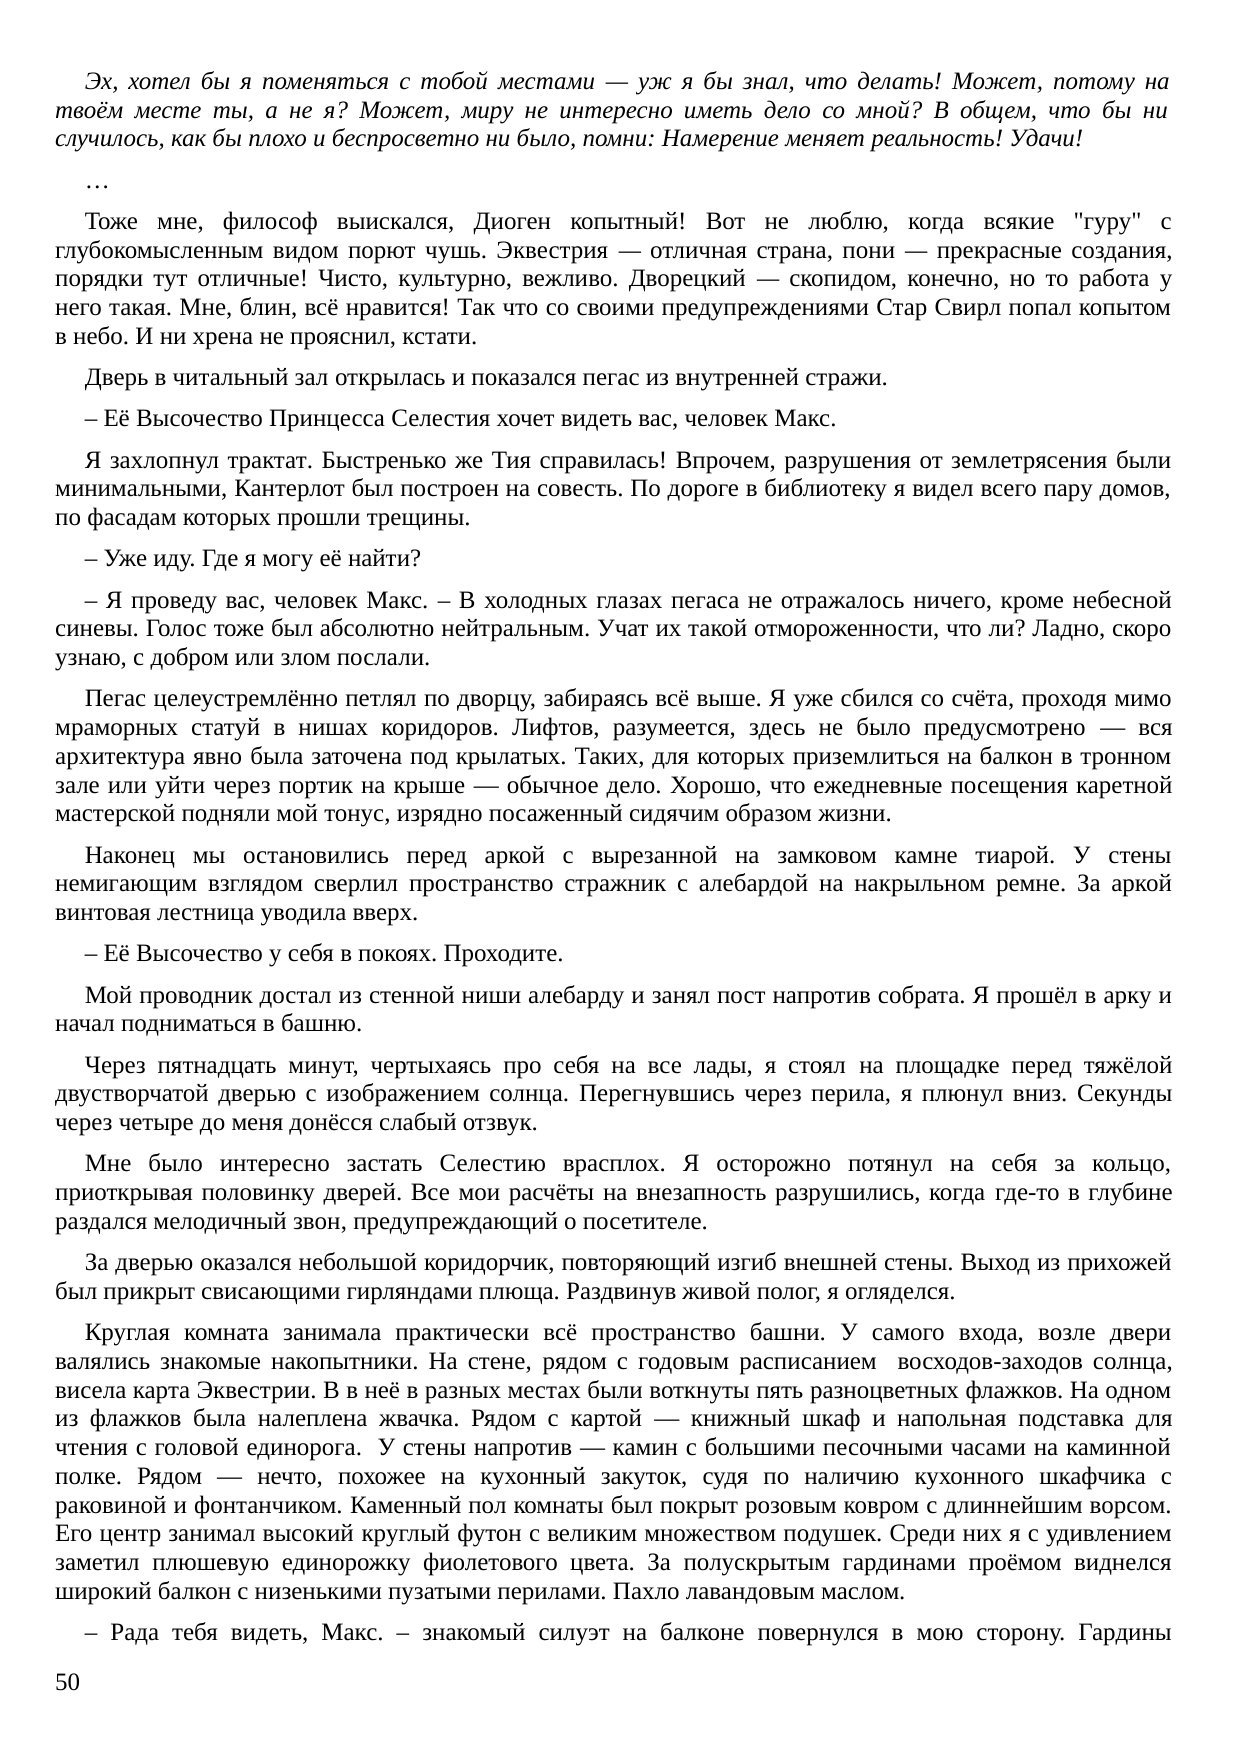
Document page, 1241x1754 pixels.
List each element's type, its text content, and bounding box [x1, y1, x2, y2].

text Дверь в читальный зал открылась и показался пегас из внутренней стражи. [55, 362, 1173, 391]
text Через пятнадцать минут, чертыхаясь про себя на все лады, я стоял на площадке перед тяжёлой двустворчатой дверью с изображением солнца. Перегнувшись через перила, я плюнул вниз. Секунды через четыре до меня донёсся слабый отзвук. [55, 1050, 1173, 1136]
text Тоже мне, философ выискался, Диоген копытный! Вот не люблю, когда всякие "гуру" с глубокомысленным видом порют чушь. Эквестрия — отличная страна, пони — прекрасные создания, порядки тут отличные! Чисто, культурно, вежливо. Дворецкий — скопидом, конечно, но то работа у него такая. Мне, блин, всё нравится! Так что со своими предупреждениями Стар Свирл попал копытом в небо. И ни хрена не прояснил, кстати. [55, 206, 1173, 350]
text … [55, 165, 1173, 193]
text Я захлопнул трактат. Быстренько же Тия справилась! Впрочем, разрушения от землетрясения были минимальными, Кантерлот был построен на совесть. По дороге в библиотеку я видел всего пару домов, по фасадам которых прошли трещины. [55, 445, 1173, 531]
text – Я проведу вас, человек Макс. – В холодных глазах пегаса не отражалось ничего, кроме небесной синевы. Голос тоже был абсолютно нейтральным. Учат их такой отмороженности, что ли? Ладно, скоро узнаю, с добром или злом послали. [55, 585, 1173, 671]
text Наконец мы остановились перед аркой с вырезанной на замковом камне тиарой. У стены немигающим взглядом сверлил пространство стражник с алебардой на накрыльном ремне. За аркой винтовая лестница уводила вверх. [55, 840, 1173, 926]
text Мой проводник достал из стенной ниши алебарду и занял пост напротив собрата. Я прошёл в арку и начал подниматься в башню. [55, 980, 1173, 1037]
text – Уже иду. Где я могу её найти? [55, 543, 1173, 572]
text За дверью оказался небольшой коридорчик, повторяющий изгиб внешней стены. Выход из прихожей был прикрыт свисающими гирляндами плюща. Раздвинув живой полог, я огляделся. [55, 1247, 1173, 1305]
text Пегас целеустремлённо петлял по дворцу, забираясь всё выше. Я уже сбился со счёта, проходя мимо мраморных статуй в нишах коридоров. Лифтов, разумеется, здесь не было предусмотрено — вся архитектура явно была заточена под крылатых. Таких, для которых приземлиться на балкон в тронном зале или уйти через портик на крыше — обычное дело. Хорошо, что ежедневные посещения каретной мастерской подняли мой тонус, изрядно посаженный сидячим образом жизни. [55, 683, 1173, 827]
text – Рада тебя видеть, Макс. – знакомый силуэт на балконе повернулся в мою сторону. Гардины [55, 1617, 1173, 1646]
text Мне было интересно застать Селестию врасплох. Я осторожно потянул на себя за кольцо, приоткрывая половинку дверей. Все мои расчёты на внезапность разрушились, когда где-то в глубине раздался мелодичный звон, предупреждающий о посетителе. [55, 1148, 1173, 1235]
text Эх, хотел бы я поменяться с тобой местами — уж я бы знал, что делать! Может, потому на твоём месте ты, а не я? Может, миру не интересно иметь дело со мной? В общем, что бы ни случилось, как бы плохо и беспросветно ни было, помни: Намерение меняет реальность! Удачи! [55, 66, 1173, 152]
text – Её Высочество Принцесса Селестия хочет видеть вас, человек Макс. [55, 403, 1173, 432]
text – Её Высочество у себя в покоях. Проходите. [55, 938, 1173, 967]
text Круглая комната занимала практически всё пространство башни. У самого входа, возле двери валялись знакомые накопытники. На стене, рядом с годовым расписанием восходов-заходов солнца, висела карта Эквестрии. В в неё в разных местах были воткнуты пять разноцветных флажков. На одном из флажков была налеплена жвачка. Рядом с картой — книжный шкаф и напольная подставка для чтения с головой единорога. У стены напротив — камин с большими песочными часами на каминной полке. Рядом — нечто, похожее на кухонный закуток, судя по наличию кухонного шкафчика с раковиной и фонтанчиком. Каменный пол комнаты был покрыт розовым ковром с длиннейшим ворсом. Его центр занимал высокий круглый футон с великим множеством подушек. Среди них я с удивлением заметил плюшевую единорожку фиолетового цвета. За полускрытым гардинами проёмом виднелся широкий балкон с низенькими пузатыми перилами. Пахло лавандовым маслом. [55, 1317, 1173, 1605]
